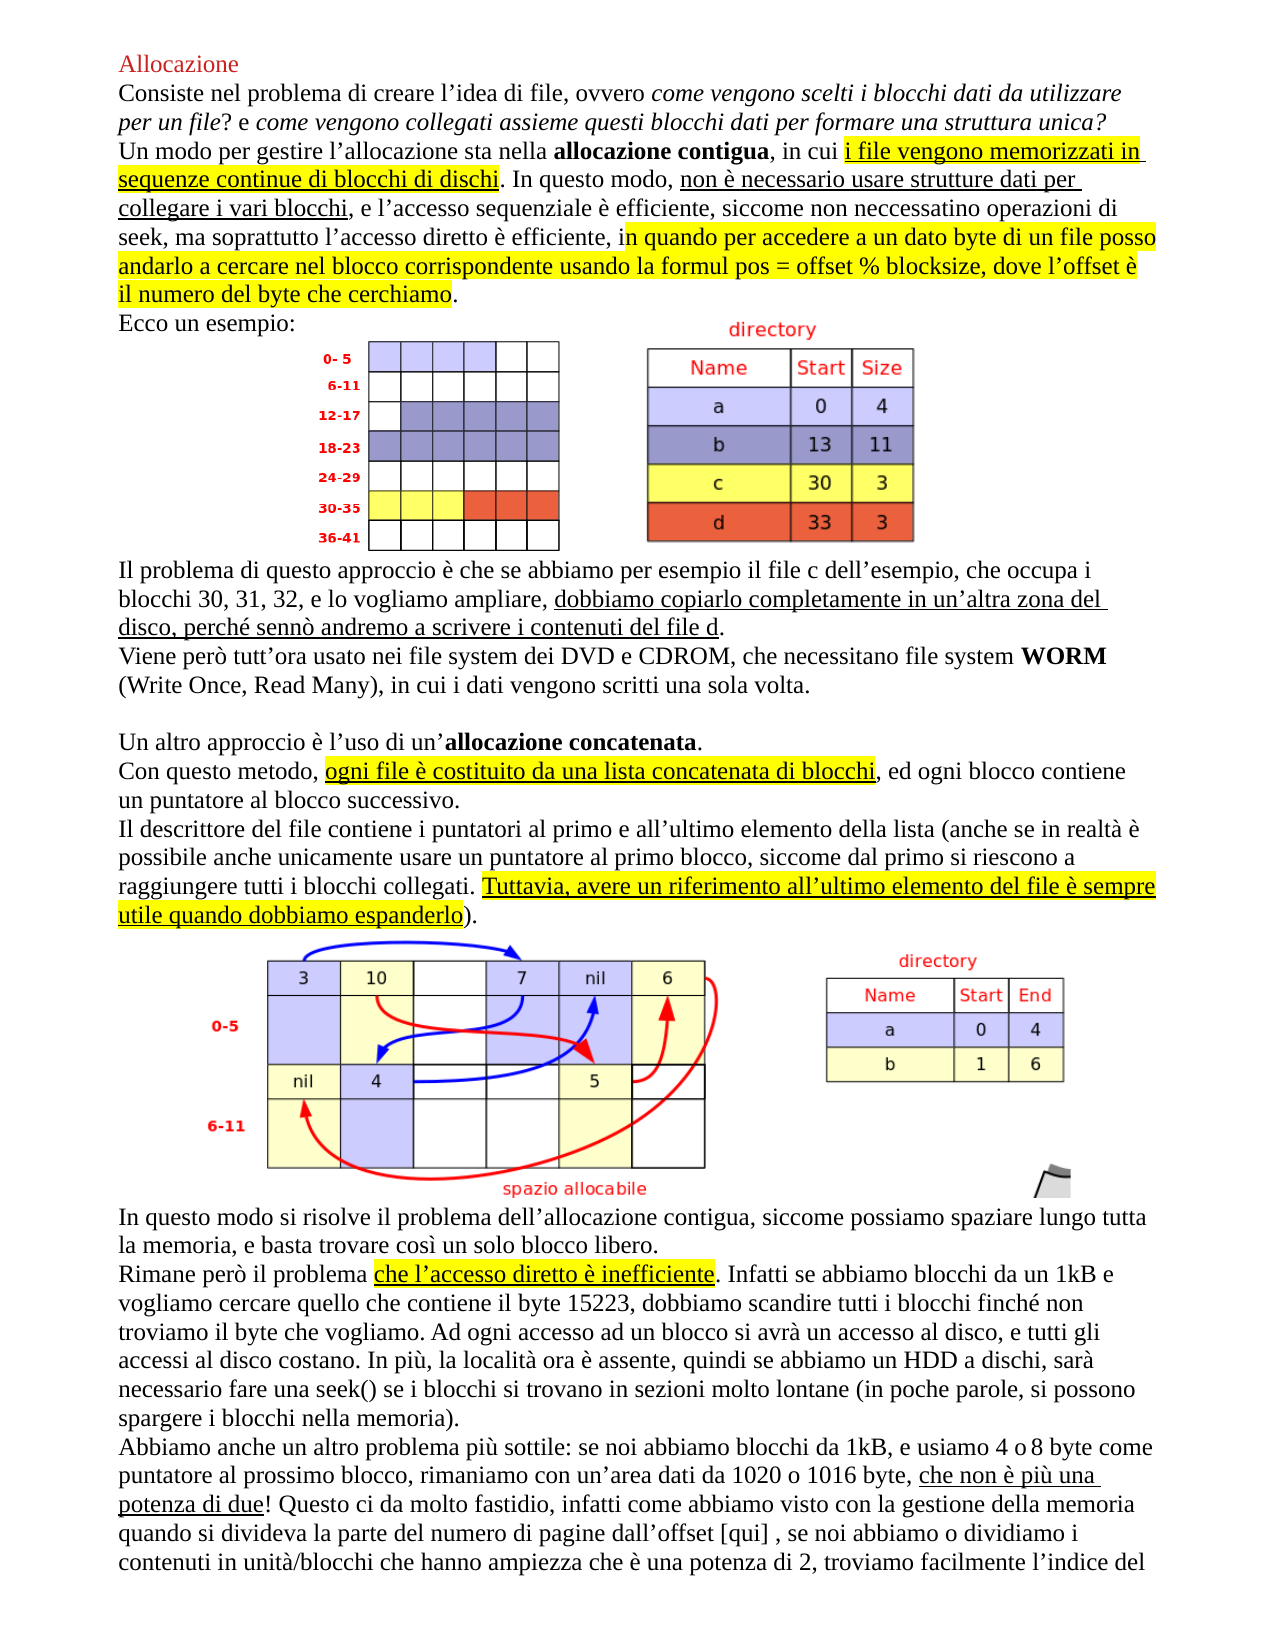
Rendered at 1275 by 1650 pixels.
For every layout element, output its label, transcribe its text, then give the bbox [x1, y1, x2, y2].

text Viene però tutt’ora usato nei file system dei DVD e CDROM, che necessitano file system WORM (Write Once, Read Many), in cui i dati vengono scritti una sola volta. [118, 641, 1157, 699]
text Abbiamo anche un altro problema più sottile: se noi abbiamo blocchi da 1kB, e usiamo 4 o 8 byte come puntatore al prossimo blocco, rimaniamo con un’area dati da 1020 o 1016 byte, che non è più una potenza di due! Questo ci da molto fastidio, infatti come abbiamo visto con la gestione della memoria quando si divideva la parte del numero di pagine dall’offset [qui] , se noi abbiamo o dividiamo i contenuti in unità/blocchi che hanno ampiezza che è una potenza di 2, troviamo facilmente l’indice del [118, 1432, 1157, 1576]
text Rimane però il problema che l’accesso diretto è inefficiente. Infatti se abbiamo blocchi da un 1kB e vogliamo cercare quello che contiene il byte 15223, dobbiamo scandire tutti i blocchi finché non troviamo il byte che vogliamo. Ad ogni accesso ad un blocco si avrà un accesso al disco, e tutti gli accessi al disco costano. In più, la località ora è assente, quindi se abbiamo un HDD a dischi, sarà necessario fare una seek() se i blocchi si trovano in sezioni molto lontane (in poche parole, si possono spargere i blocchi nella memoria). [118, 1259, 1157, 1432]
text Il descrittore del file contiene i puntatori al primo e all’ultimo elemento della lista (anche se in realtà è possibile anche unicamente usare un puntatore al primo blocco, siccome dal primo si riescono a raggiungere tutti i blocchi collegati. Tuttavia, avere un riferimento all’ultimo elemento del file è sempre utile quando dobbiamo espanderlo). [118, 814, 1157, 929]
text Il problema di questo approccio è che se abbiamo per esempio il file c dell’esempio, che occupa i blocchi 30, 31, 32, e lo vogliamo ampliare, dobbiamo copiarlo completamente in un’altra zona del disco, perché sennò andremo a scrivere i contenuti del file d. [118, 552, 1157, 641]
text Un modo per gestire l’allocazione sta nella allocazione contigua, in cui i file vengono memorizzati in sequenze continue di blocchi di dischi. In questo modo, non è necessario usare strutture dati per collegare i vari blocchi, e l’accesso sequenziale è efficiente, siccome non neccessatino operazioni di seek, ma soprattutto l’accesso diretto è efficiente, in quando per accedere a un dato byte di un file posso andarlo a cercare nel blocco corrispondente usando la formul pos = offset % blocksize, dove l’offset è il numero del byte che cerchiamo. [118, 136, 1157, 308]
text Allocazione [118, 49, 1157, 78]
text Consiste nel problema di creare l’idea di file, ovvero come vengono scelti i blocchi dati da utilizzare per un file? e come vengono collegati assieme questi blocchi dati per formare una struttura unica? [118, 78, 1157, 136]
text Un altro approccio è l’uso di un’allocazione concatenata. [118, 727, 1157, 756]
picture [204, 937, 1071, 1198]
text In questo modo si risolve il problema dell’allocazione contigua, siccome possiamo spaziare lungo tutta la memoria, e basta trovare così un solo blocco libero. [118, 1202, 1157, 1259]
text Con questo metodo, ogni file è costituito da una lista concatenata di blocchi, ed ogni blocco contiene un puntatore al blocco successivo. [118, 756, 1157, 814]
text Ecco un esempio: [118, 308, 1157, 337]
picture [642, 316, 923, 551]
picture [315, 339, 565, 555]
